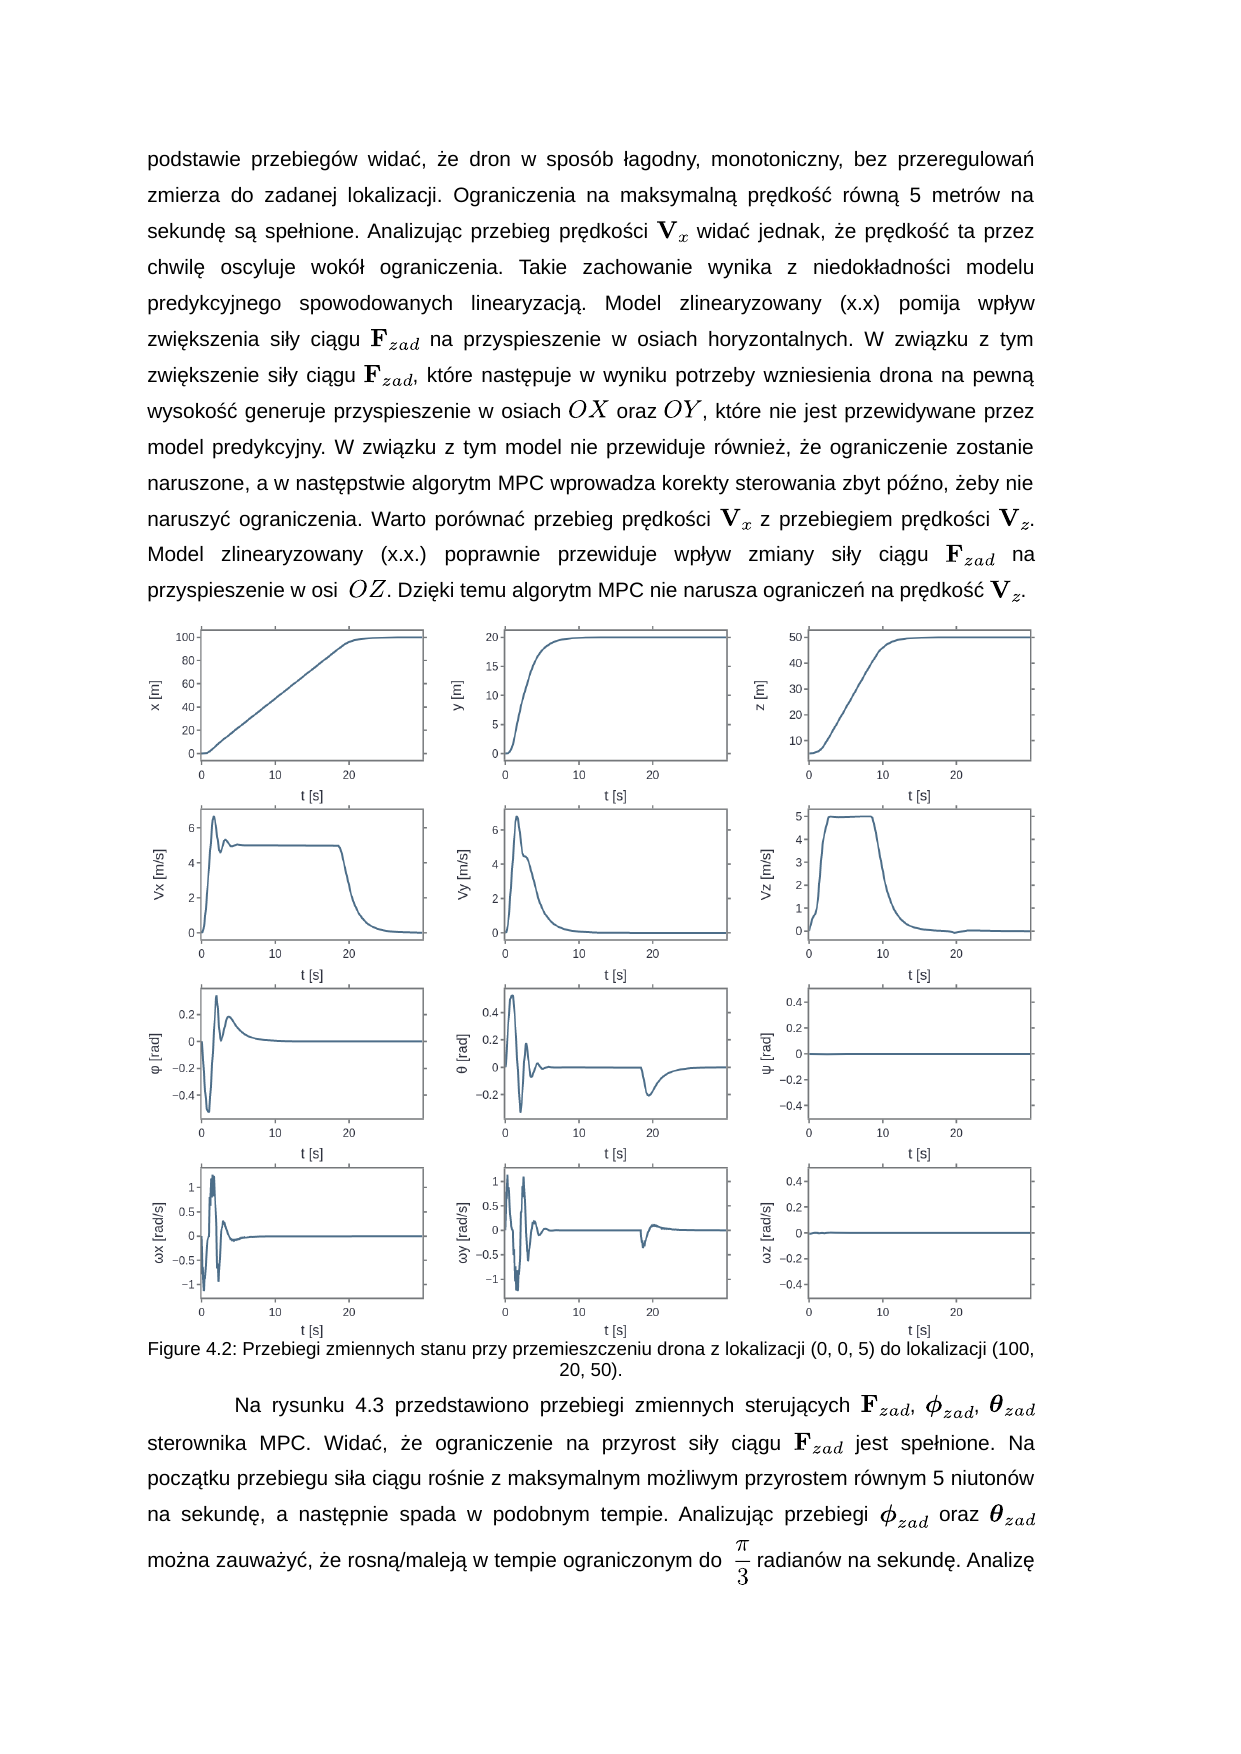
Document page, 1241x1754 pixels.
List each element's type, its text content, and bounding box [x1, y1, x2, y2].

picture [147, 626, 1035, 1338]
text Figure 4.2: Przebiegi zmiennych stanu przy przemieszczeniu drona z lokalizacji (0, 0, 5) do lokalizacji (100, 20, 50). [147, 1338, 1035, 1381]
text podstawie przebiegów widać, że dron w sposób łagodny, monotoniczny, bez przeregulowań zmierza do zadanej lokalizacji. Ograniczenia na maksymalną prędkość równą 5 metrów na sekundę są spełnione. Analizując przebieg prędkości widać jednak, że prędkość ta przez chwilę oscyluje wokół ograniczenia. Takie zachowanie wynika z niedokładności modelu predykcyjnego spowodowanych linearyzacją. Model zlinearyzowany (x.x) pomija wpływ zwiększenia siły ciągu na przyspieszenie w osiach horyzontalnych. W związku z tym zwiększenie siły ciągu , które następuje w wyniku potrzeby wzniesienia drona na pewną wysokość generuje przyspieszenie w osiach oraz , które nie jest przewidywane przez model predykcyjny. W związku z tym model nie przewiduje również, że ograniczenie zostanie naruszone, a w następstwie algorytm MPC wprowadza korekty sterowania zbyt późno, żeby nie naruszyć ograniczenia. Warto porównać przebieg prędkości z przebiegiem prędkości . Model zlinearyzowany (x.x.) poprawnie przewiduje wpływ zmiany siły ciągu na przyspieszenie w osi . Dzięki temu algorytm MPC nie narusza ograniczeń na prędkość . [147, 147, 1035, 602]
text Na rysunku 4.3 przedstawiono przebiegi zmiennych sterujących , , sterownika MPC. Widać, że ograniczenie na przyrost siły ciągu jest spełnione. Na początku przebiegu siła ciągu rośnie z maksymalnym możliwym przyrostem równym 5 niutonów na sekundę, a następnie spada w podobnym tempie. Analizując przebiegi oraz można zauważyć, że rosną/maleją w tempie ograniczonym do radianów na sekundę. Analizę [147, 1381, 1035, 1585]
